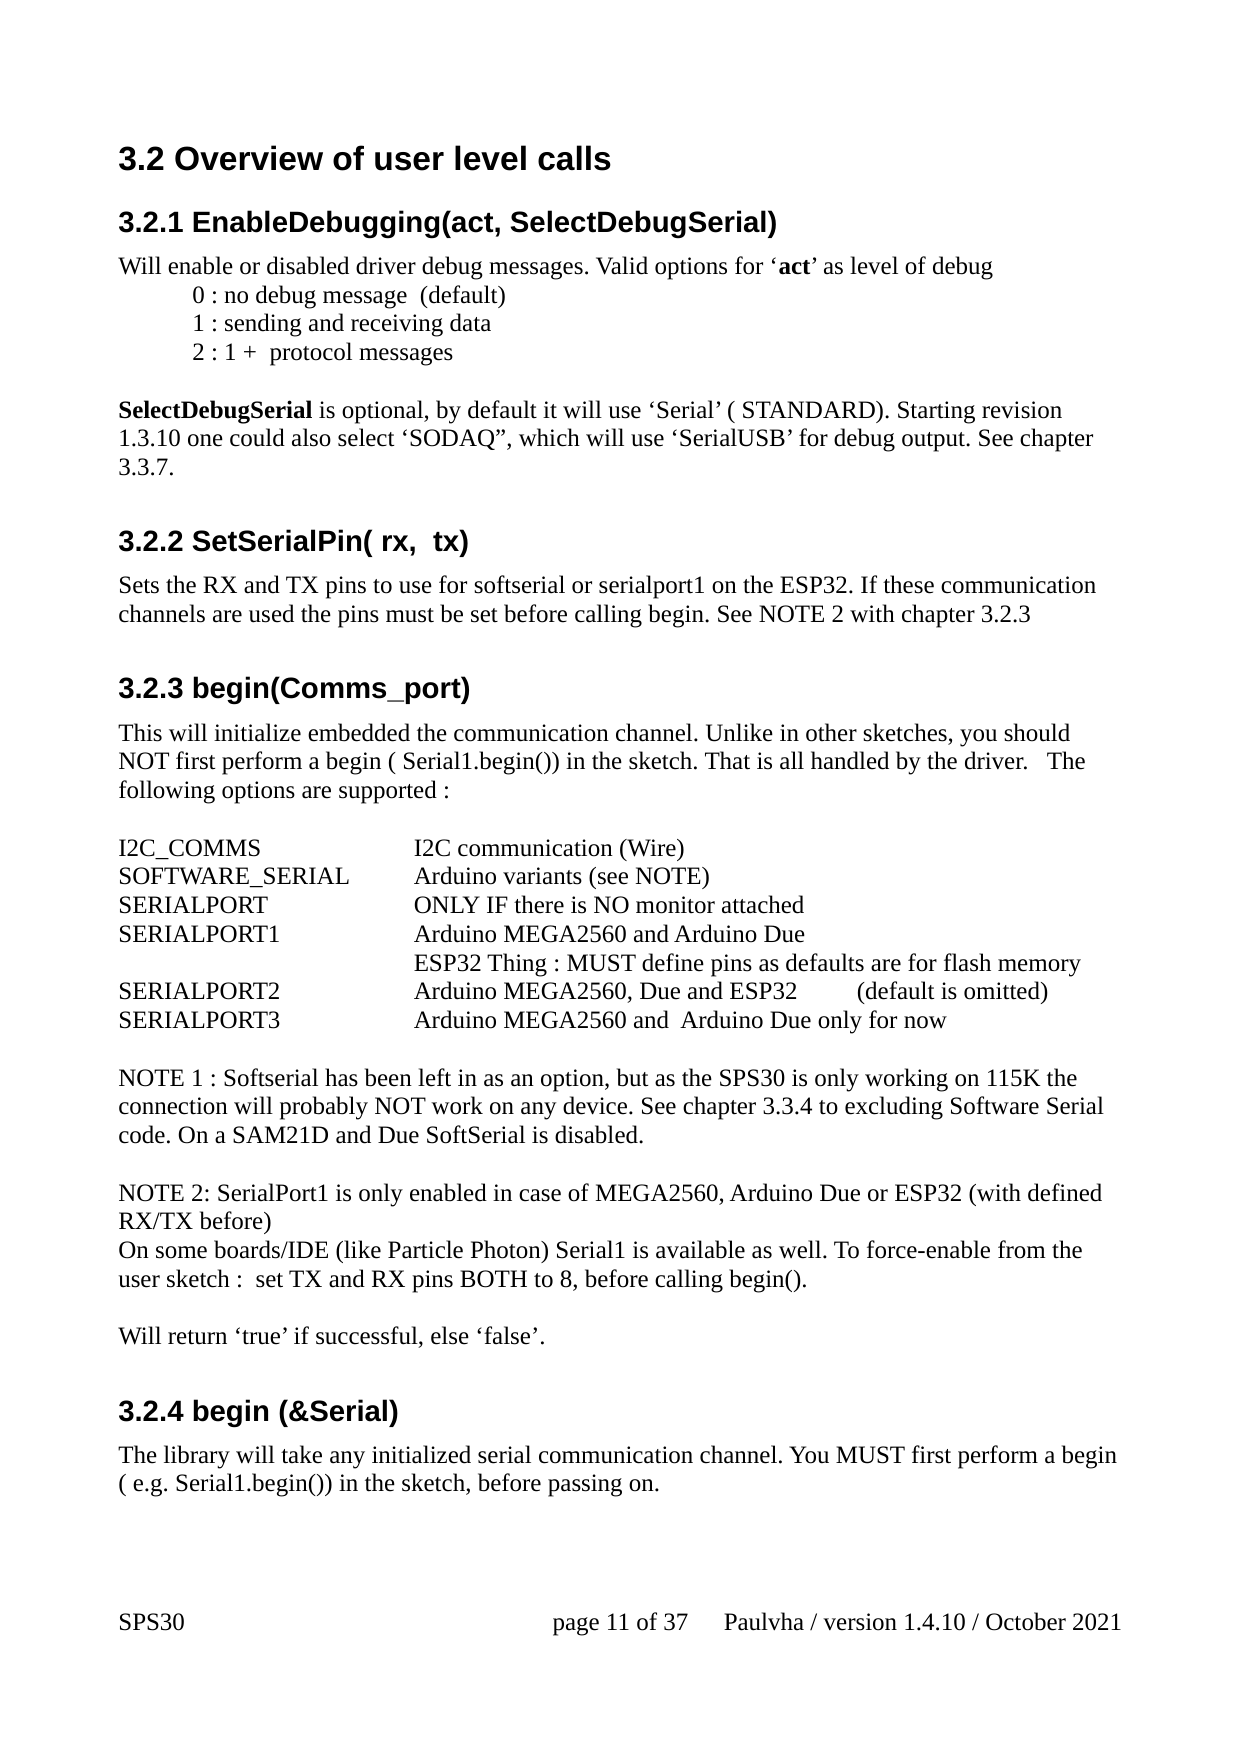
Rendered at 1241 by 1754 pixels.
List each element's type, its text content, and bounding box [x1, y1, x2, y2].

text 0 : no debug message (default) [118, 280, 1122, 308]
text SOFTWARE_SERIAL Arduino variants (see NOTE) [118, 861, 1122, 890]
text The library will take any initialized serial communication channel. You MUST first perform a begin ( e.g. Serial1.begin()) in the sketch, before passing on. [118, 1440, 1122, 1497]
text Sets the RX and TX pins to use for softserial or serialport1 on the ESP32. If these communication channels are used the pins must be set before calling begin. See NOTE 2 with chapter 3.2.3 [118, 571, 1122, 628]
text On some boards/IDE (like Particle Photon) Serial1 is available as well. To force-enable from the user sketch : set TX and RX pins BOTH to 8, before calling begin(). [118, 1235, 1122, 1293]
text Will enable or disabled driver debug messages. Valid options for ‘act’ as level of debug [118, 251, 1122, 280]
text SERIALPORT1 Arduino MEGA2560 and Arduino Due [118, 919, 1122, 948]
subtitle 3.2.3 begin(Comms_port) [118, 671, 1122, 705]
text This will initialize embedded the communication channel. Unlike in other sketches, you should NOT first perform a begin ( Serial1.begin()) in the sketch. That is all handled by the driver. The following options are supported : [118, 718, 1122, 804]
subtitle 3.2.4 begin (&Serial) [118, 1393, 1122, 1427]
text SERIALPORT3 Arduino MEGA2560 and Arduino Due only for now [118, 1005, 1122, 1034]
text I2C_COMMS I2C communication (Wire) [118, 833, 1122, 861]
text 1 : sending and receiving data [118, 308, 1122, 337]
subtitle 3.2 Overview of user level calls [118, 139, 1122, 178]
text ESP32 Thing : MUST define pins as defaults are for flash memory [118, 948, 1122, 976]
text SERIALPORT2 Arduino MEGA2560, Due and ESP32 (default is omitted) [118, 976, 1122, 1005]
subtitle 3.2.1 EnableDebugging(act, SelectDebugSerial) [118, 205, 1122, 238]
text SelectDebugSerial is optional, by default it will use ‘Serial’ ( STANDARD). Starting revision 1.3.10 one could also select ‘SODAQ”, which will use ‘SerialUSB’ for debug output. See chapter 3.3.7. [118, 395, 1122, 481]
text 2 : 1 + protocol messages [118, 337, 1122, 366]
text NOTE 1 : Softserial has been left in as an option, but as the SPS30 is only working on 115K the connection will probably NOT work on any device. See chapter 3.3.4 to excluding Software Serial code. On a SAM21D and Due SoftSerial is disabled. [118, 1063, 1122, 1149]
text Will return ‘true’ if successful, else ‘false’. [118, 1321, 1122, 1350]
text SERIALPORT ONLY IF there is NO monitor attached [118, 890, 1122, 919]
text NOTE 2: SerialPort1 is only enabled in case of MEGA2560, Arduino Due or ESP32 (with defined RX/TX before) [118, 1178, 1122, 1235]
subtitle 3.2.2 SetSerialPin( rx, tx) [118, 524, 1122, 558]
